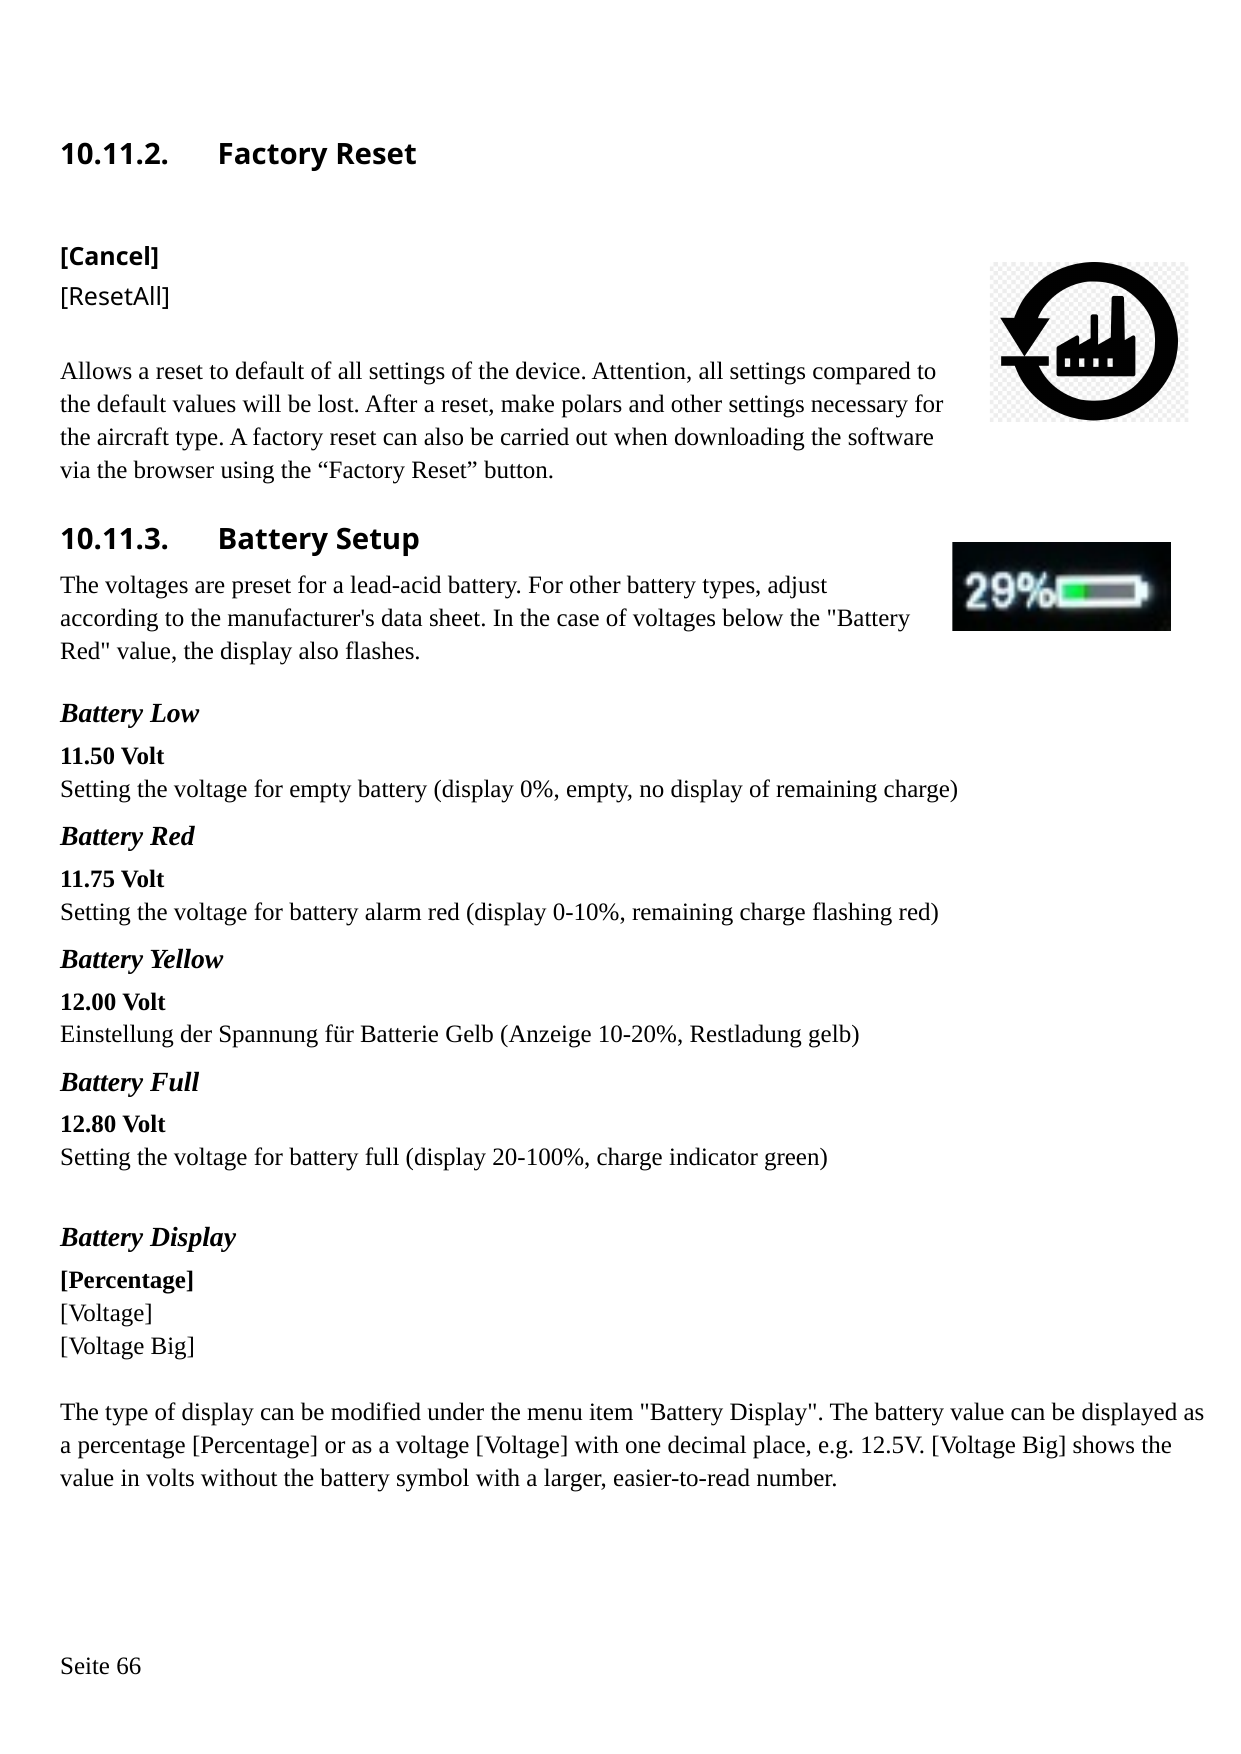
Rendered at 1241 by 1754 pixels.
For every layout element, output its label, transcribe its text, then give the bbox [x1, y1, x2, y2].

subtitle Factory Reset [60, 133, 1207, 173]
text 11.75 Volt [60, 864, 1207, 892]
picture [952, 542, 1171, 631]
subtitle Battery Yellow [60, 942, 1207, 974]
text Setting the voltage for battery full (display 20-100%, charge indicator green) [60, 1142, 1207, 1171]
text [Voltage Big] [60, 1331, 1207, 1360]
text 12.00 Volt Einstellung der Spannung für Batterie Gelb (Anzeige 10-20%, Restladung gelb) [60, 987, 1207, 1048]
text Setting the voltage for empty battery (display 0%, empty, no display of remaining charge) [60, 774, 1207, 802]
text [Percentage] [60, 1265, 1207, 1294]
picture [989, 262, 1189, 422]
text [1189, 278, 1207, 312]
text [Cancel] [60, 239, 1207, 273]
text Setting the voltage for battery alarm red (display 0-10%, remaining charge flashing red) [60, 897, 1207, 925]
text [ResetAll] [60, 278, 989, 312]
subtitle Battery Low [60, 696, 1207, 728]
text 12.80 Volt [60, 1109, 1207, 1138]
text [Voltage] [60, 1298, 1207, 1327]
subtitle Battery Red [60, 819, 1207, 851]
text Allows a reset to default of all settings of the device. Attention, all settings compared to the default values will be lost. After a reset, make polars and other settings necessary for the aircraft type. A factory reset can also be carried out when downloading the software via the browser using the “Factory Reset” button. [60, 356, 1207, 484]
subtitle Battery Display [60, 1221, 1207, 1253]
text The voltages are preset for a lead-acid battery. For other battery types, adjust according to the manufacturer's data sheet. In the case of voltages below the "Battery Red" value, the display also flashes. [60, 570, 1207, 665]
subtitle Battery Full [60, 1065, 1207, 1097]
text 11.50 Volt [60, 741, 1207, 769]
text The type of display can be modified under the menu item "Battery Display". The battery value can be displayed as a percentage [Percentage] or as a voltage [Voltage] with one decimal place, e.g. 12.5V. [Voltage Big] shows the value in volts without the battery symbol with a larger, easier-to-read number. [60, 1397, 1207, 1492]
subtitle Battery Setup [60, 518, 1207, 558]
